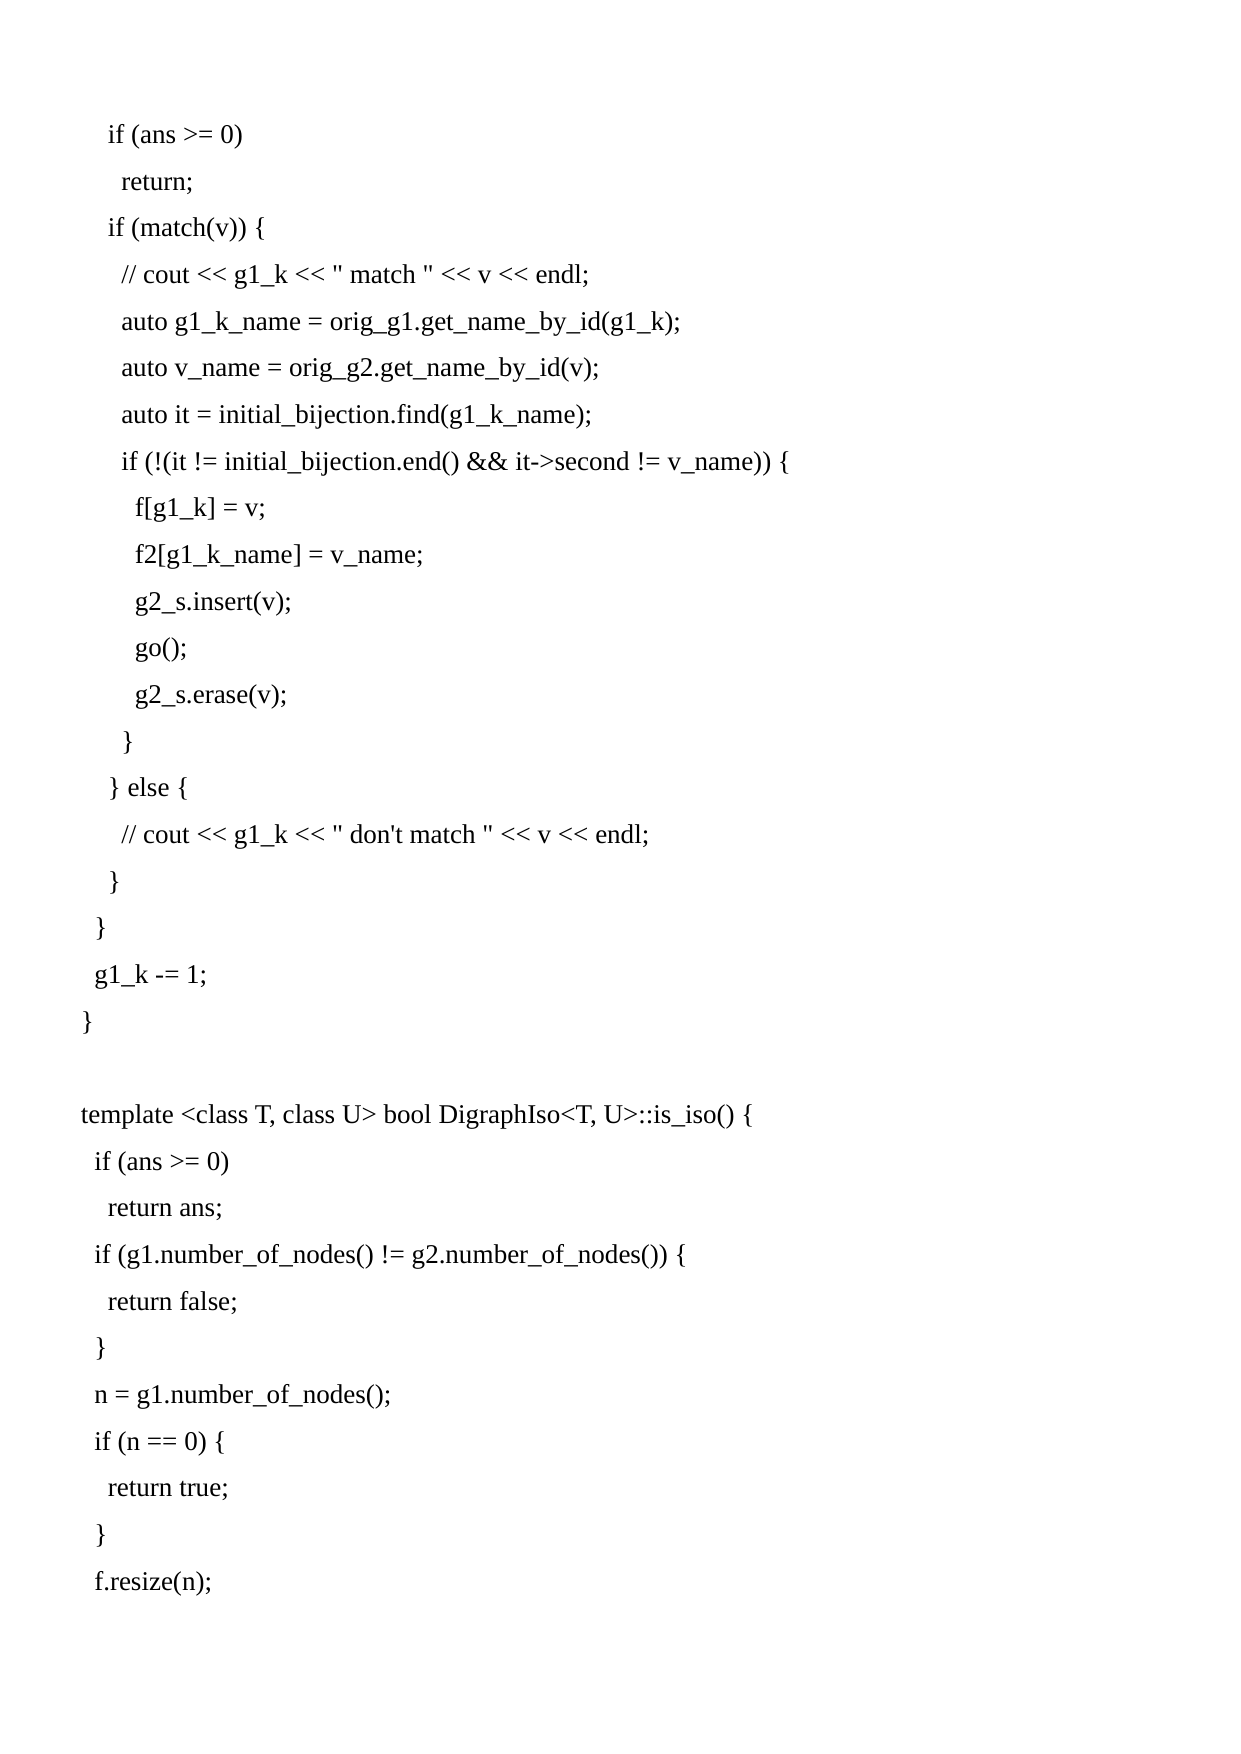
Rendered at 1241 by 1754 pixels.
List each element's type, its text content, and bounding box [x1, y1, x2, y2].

list return false; [81, 1285, 1122, 1316]
list // cout << g1_k << " don't match " << v << endl; [81, 818, 1122, 849]
list return ans; [81, 1191, 1122, 1223]
list } [81, 725, 1122, 756]
list } [81, 1005, 1122, 1036]
list if (g1.number_of_nodes() != g2.number_of_nodes()) { [81, 1238, 1122, 1269]
list if (n == 0) { [81, 1425, 1122, 1456]
list if (ans >= 0) [81, 118, 1122, 149]
list } [81, 865, 1122, 896]
list n = g1.number_of_nodes(); [81, 1378, 1122, 1409]
list if (ans >= 0) [81, 1145, 1122, 1176]
list if (match(v)) { [81, 211, 1122, 243]
list g2_s.insert(v); [81, 585, 1122, 616]
list if (!(it != initial_bijection.end() && it->second != v_name)) { [81, 445, 1122, 476]
list template <class T, class U> bool DigraphIso<T, U>::is_iso() { [81, 1098, 1122, 1129]
list // cout << g1_k << " match " << v << endl; [81, 258, 1122, 289]
list return true; [81, 1471, 1122, 1503]
list go(); [81, 631, 1122, 663]
list return; [81, 165, 1122, 196]
list } else { [81, 771, 1122, 803]
list f2[g1_k_name] = v_name; [81, 538, 1122, 569]
list f.resize(n); [81, 1565, 1122, 1596]
list } [81, 1331, 1122, 1363]
list g1_k -= 1; [81, 958, 1122, 989]
list g2_s.erase(v); [81, 678, 1122, 709]
list auto g1_k_name = orig_g1.get_name_by_id(g1_k); [81, 305, 1122, 336]
list } [81, 911, 1122, 943]
list } [81, 1518, 1122, 1549]
list auto v_name = orig_g2.get_name_by_id(v); [81, 351, 1122, 383]
list f[g1_k] = v; [81, 491, 1122, 523]
list auto it = initial_bijection.find(g1_k_name); [81, 398, 1122, 429]
